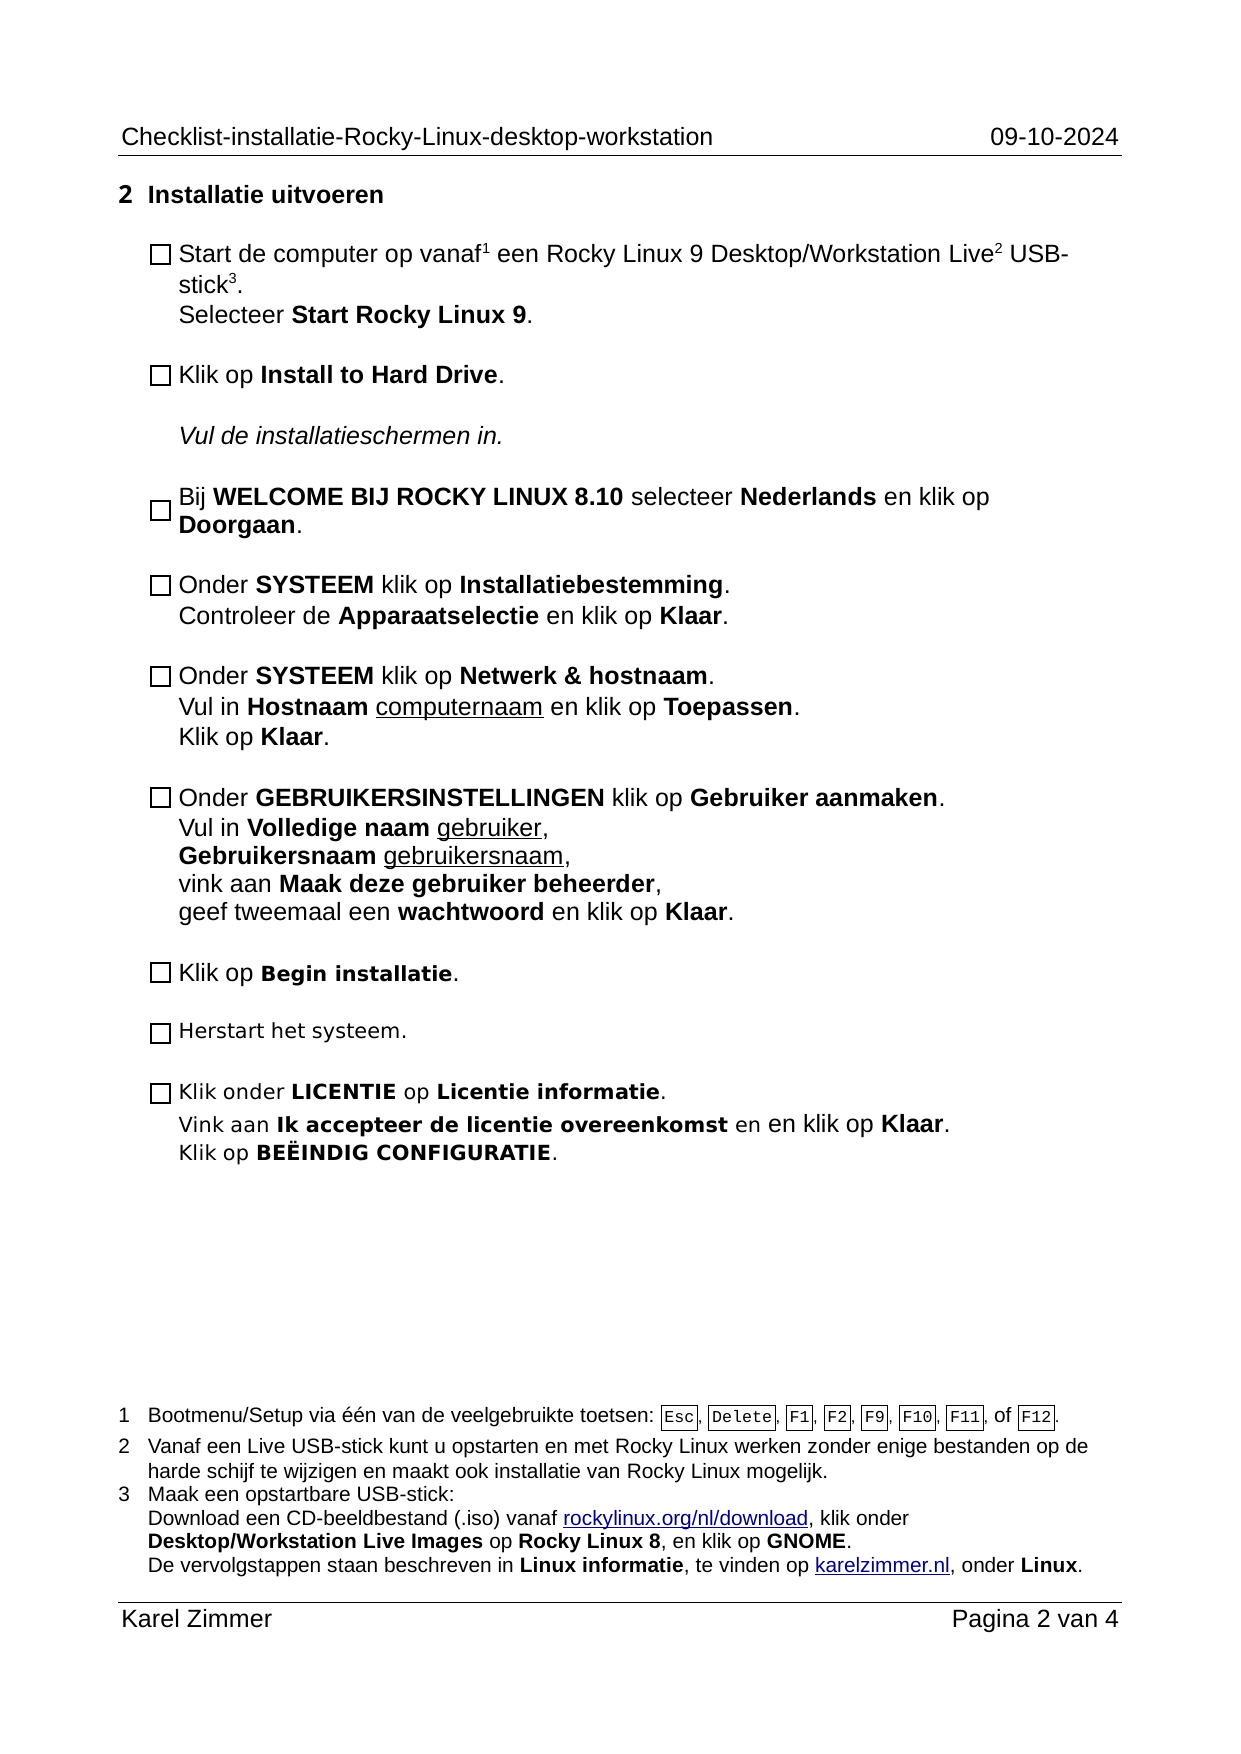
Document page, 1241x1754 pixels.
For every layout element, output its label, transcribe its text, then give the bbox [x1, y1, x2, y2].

table_cell Vul de installatieschermen in. [177, 421, 1122, 451]
table_cell [142, 1079, 177, 1109]
table_cell [142, 540, 177, 570]
table_cell [118, 661, 142, 691]
table_cell Onder SYSTEEM klik op Installatiebestemming. [177, 570, 1122, 601]
table_cell [177, 451, 1122, 482]
table_cell [118, 927, 142, 957]
table_cell [142, 752, 177, 782]
table_cell [142, 601, 177, 631]
table_cell [118, 451, 142, 482]
table_cell Controleer de Apparaatselectie en klik op Klaar. [177, 601, 1122, 631]
table_cell Onder GEBRUIKERSINSTELLINGEN klik op Gebruiker aanmaken. [177, 783, 1122, 813]
table_cell [142, 1048, 177, 1079]
table_cell [142, 631, 177, 661]
table_cell Onder SYSTEEM klik op Netwerk & hostnaam. [177, 661, 1122, 691]
table_cell [142, 813, 177, 927]
table_cell [118, 631, 142, 661]
table_cell [142, 988, 177, 1018]
table_cell [118, 570, 142, 601]
table_cell [142, 451, 177, 482]
table_cell [118, 1109, 142, 1139]
table_cell [118, 1048, 142, 1079]
table_cell [177, 1048, 1122, 1079]
table_cell [142, 958, 177, 988]
table_cell [118, 391, 142, 421]
table_cell [142, 269, 177, 300]
table_cell [118, 601, 142, 631]
table_cell [142, 691, 177, 722]
table_cell [118, 482, 142, 540]
table_cell [118, 691, 142, 722]
table_cell Klik op Install to Hard Drive. [177, 360, 1122, 391]
table_cell stick. [177, 269, 1122, 300]
table_cell [142, 927, 177, 957]
table_cell [142, 360, 177, 391]
table_cell [142, 783, 177, 813]
table_cell [142, 570, 177, 601]
table_cell [142, 330, 177, 360]
table_header Start de computer op vanaf een Rocky Linux 9 Desktop/Workstation Live USB- [177, 239, 1122, 269]
table_cell [118, 813, 142, 927]
table_cell Klik op Begin installatie. [177, 958, 1122, 988]
table_header [118, 239, 142, 269]
table_cell [118, 783, 142, 813]
table_cell [142, 421, 177, 451]
table_cell [142, 482, 177, 540]
table_cell [118, 1018, 142, 1048]
table_cell Klik onder LICENTIE op Licentie informatie. [177, 1079, 1122, 1109]
table_cell [177, 631, 1122, 661]
table_cell [142, 1139, 177, 1169]
table_cell [142, 1018, 177, 1048]
table_cell Vink aan Ik accepteer de licentie overeenkomst en en klik op Klaar. [177, 1109, 1122, 1139]
table_cell Herstart het systeem. [177, 1018, 1122, 1048]
table_cell Vul in Volledige naam gebruiker, Gebruikersnaam gebruikersnaam, vink aan Maak deze gebruiker beheerder, geef tweemaal een wachtwoord en klik op Klaar. [177, 813, 1122, 927]
table_cell Vul in Hostnaam computernaam en klik op Toepassen. [177, 691, 1122, 722]
table_cell [142, 300, 177, 330]
table_cell [118, 421, 142, 451]
table_cell [118, 300, 142, 330]
table_cell [177, 988, 1122, 1018]
table_cell [118, 752, 142, 782]
table_cell [142, 722, 177, 752]
table_cell Klik op BEËINDIG CONFIGURATIE. [177, 1139, 1122, 1169]
table_cell [118, 988, 142, 1018]
table_cell [177, 391, 1122, 421]
table_cell Klik op Klaar. [177, 722, 1122, 752]
table_cell [118, 269, 142, 300]
table_cell Bij WELCOME BIJ ROCKY LINUX 8.10 selecteer Nederlands en klik op Doorgaan. [177, 482, 1122, 540]
table_cell [177, 330, 1122, 360]
table_cell [118, 540, 142, 570]
table_cell [142, 1109, 177, 1139]
table_cell [118, 1079, 142, 1109]
list Installatie uitvoeren [118, 177, 1122, 211]
table_cell Selecteer Start Rocky Linux 9. [177, 300, 1122, 330]
table_cell [118, 330, 142, 360]
table_header [142, 239, 177, 269]
table_cell [142, 391, 177, 421]
table_cell [142, 661, 177, 691]
table_cell [177, 927, 1122, 957]
table_cell [177, 540, 1122, 570]
table_cell [118, 722, 142, 752]
table_cell [118, 958, 142, 988]
table_cell [177, 752, 1122, 782]
table_cell [118, 360, 142, 391]
table_cell [118, 1139, 142, 1169]
